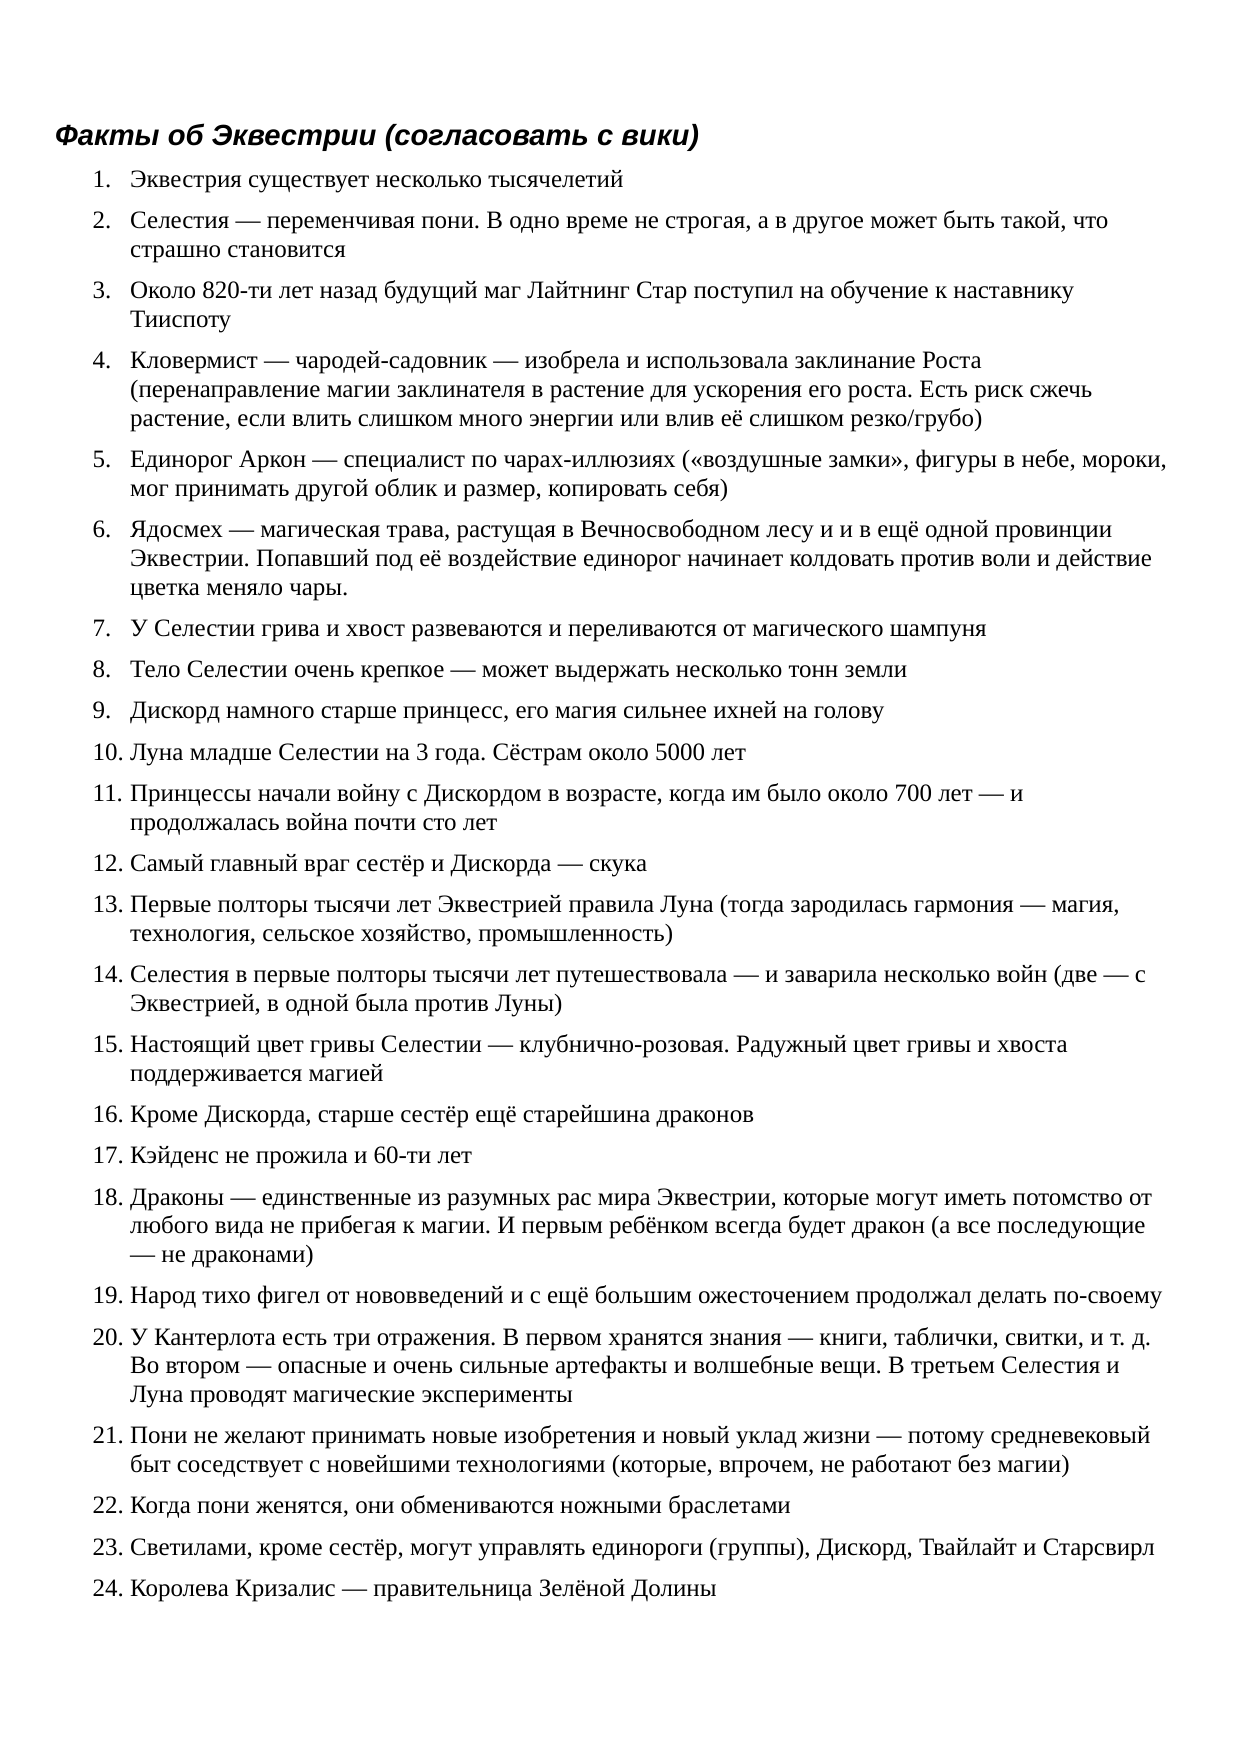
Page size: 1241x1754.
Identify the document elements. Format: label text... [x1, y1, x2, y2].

list Светилами, кроме сестёр, могут управлять единороги (группы), Дискорд, Твайлайт и Старсвирл [92, 1532, 1172, 1560]
list Первые полторы тысячи лет Эквестрией правила Луна (тогда зародилась гармония — магия, технология, сельское хозяйство, промышленность) [92, 889, 1172, 947]
list Селестия — переменчивая пони. В одно време не строгая, а в другое может быть такой, что страшно становится [92, 205, 1172, 263]
list Луна младше Селестии на 3 года. Сёстрам около 5000 лет [92, 737, 1172, 765]
list Кэйденс не прожила и 60-ти лет [92, 1140, 1172, 1169]
list Около 820-ти лет назад будущий маг Лайтнинг Стар поступил на обучение к наставнику Тииспоту [92, 275, 1172, 333]
list Королева Кризалис — правительница Зелёной Долины [92, 1573, 1172, 1602]
list Драконы — единственные из разумных рас мира Эквестрии, которые могут иметь потомство от любого вида не прибегая к магии. И первым ребёнком всегда будет дракон (а все последующие — не драконами) [92, 1182, 1172, 1268]
list Кловермист — чародей-садовник — изобрела и использовала заклинание Роста (перенаправление магии заклинателя в растение для ускорения его роста. Есть риск сжечь растение, если влить слишком много энергии или влив её слишком резко/грубо) [92, 345, 1172, 432]
list Селестия в первые полторы тысячи лет путешествовала — и заварила несколько войн (две — с Эквестрией, в одной была против Луны) [92, 959, 1172, 1017]
list У Кантерлота есть три отражения. В первом хранятся знания — книги, таблички, свитки, и т. д. Во втором — опасные и очень сильные артефакты и волшебные вещи. В третьем Селестия и Луна проводят магические эксперименты [92, 1322, 1172, 1408]
list Кроме Дискорда, старше сестёр ещё старейшина драконов [92, 1099, 1172, 1128]
list Пони не желают принимать новые изобретения и новый уклад жизни — потому средневековый быт соседствует с новейшими технологиями (которые, впрочем, не работают без магии) [92, 1420, 1172, 1478]
list Эквестрия существует несколько тысячелетий [92, 164, 1172, 193]
list Народ тихо фигел от нововведений и с ещё большим ожесточением продолжал делать по-своему [92, 1280, 1172, 1309]
list Когда пони женятся, они обмениваются ножными браслетами [92, 1490, 1172, 1519]
list Настоящий цвет гривы Селестии — клубнично-розовая. Радужный цвет гривы и хвоста поддерживается магией [92, 1029, 1172, 1087]
list Тело Селестии очень крепкое — может выдержать несколько тонн земли [92, 654, 1172, 683]
list У Селестии грива и хвост развеваются и переливаются от магического шампуня [92, 613, 1172, 642]
list Самый главный враг сестёр и Дискорда — скука [92, 848, 1172, 877]
list Дискорд намного старше принцесс, его магия сильнее ихней на голову [92, 695, 1172, 724]
list Единорог Аркон — специалист по чарах-иллюзиях («воздушные замки», фигуры в небе, мороки, мог принимать другой облик и размер, копировать себя) [92, 444, 1172, 502]
list Принцессы начали войну с Дискордом в возрасте, когда им было около 700 лет — и продолжалась война почти сто лет [92, 778, 1172, 835]
list Ядосмех — магическая трава, растущая в Вечносвободном лесу и и в ещё одной провинции Эквестрии. Попавший под её воздействие единорог начинает колдовать против воли и действие цветка меняло чары. [92, 514, 1172, 600]
subtitle Факты об Эквестрии (согласовать с вики) [55, 118, 1172, 152]
